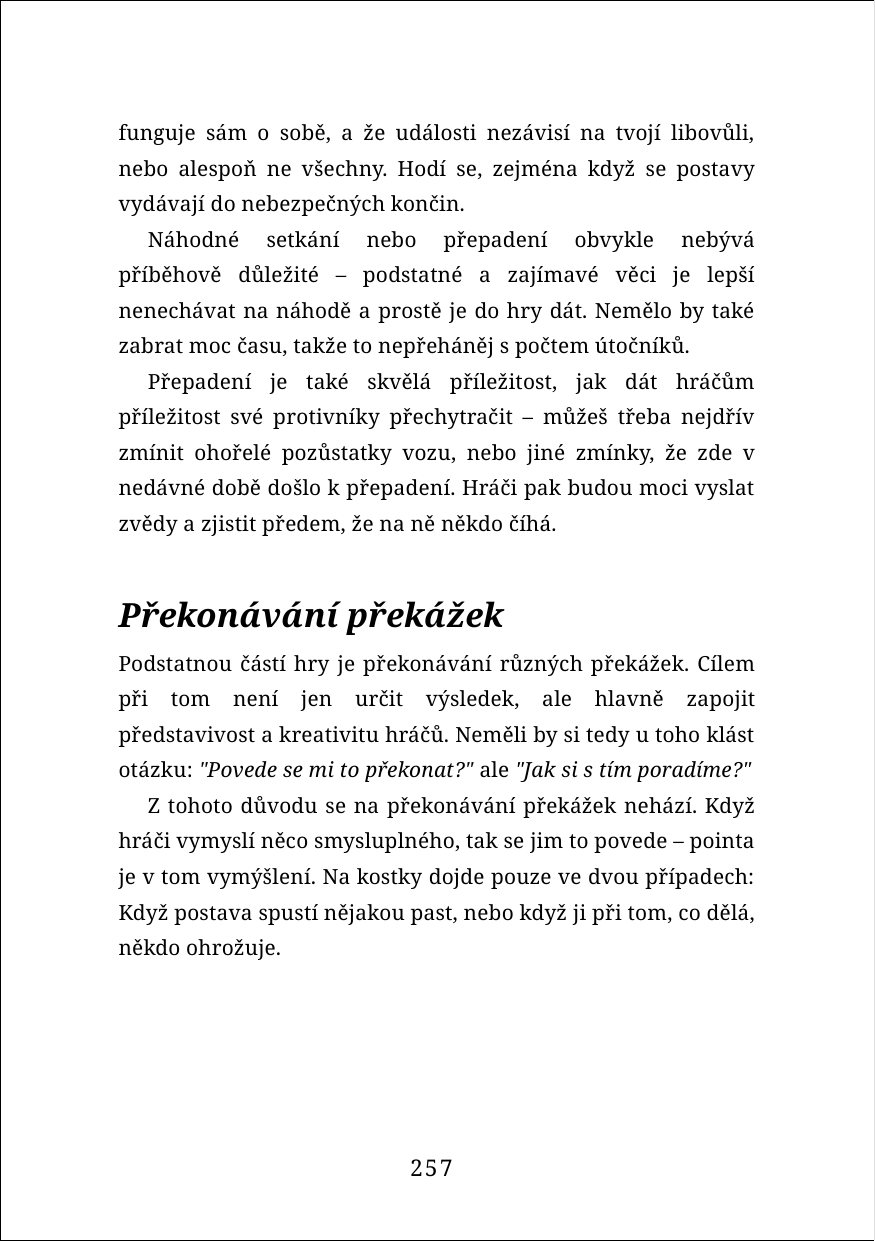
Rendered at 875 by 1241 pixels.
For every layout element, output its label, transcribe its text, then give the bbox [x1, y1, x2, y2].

text funguje sám o sobě, a že události nezávisí na tvojí libovůli, nebo alespoň ne všechny. Hodí se, zejména když se postavy vydávají do nebezpečných končin. Náhodné setkání nebo přepadení obvykle nebývá příběhově důležité – podstatné a zajímavé věci je lepší nenechávat na náhodě a prostě je do hry dát. Nemělo by také zabrat moc času, takže to nepřeháněj s počtem útočníků. Přepadení je také skvělá příležitost, jak dát hráčům příležitost své protivníky přechytračit – můžeš třeba nejdřív zmínit ohořelé pozůstatky vozu, nebo jiné zmínky, že zde v nedávné době došlo k přepadení. Hráči pak budou moci vyslat zvědy a zjistit předem, že na ně někdo číhá. [118, 118, 756, 537]
text Podstatnou částí hry je překonávání různých překážek. Cílem při tom není jen určit výsledek, ale hlavně zapojit představivost a kreativitu hráčů. Neměli by si tedy u toho klást otázku: "Povede se mi to překonat?" ale "Jak si s tím poradíme?" Z tohoto důvodu se na překonávání překážek nehází. Když hráči vymyslí něco smysluplného, tak se jim to povede – pointa je v tom vymýšlení. Na kostky dojde pouze ve dvou případech: Když postava spustí nějakou past, nebo když ji při tom, co dělá, někdo ohrožuje. [118, 649, 756, 962]
subtitle Překonávání překážek [118, 592, 756, 637]
